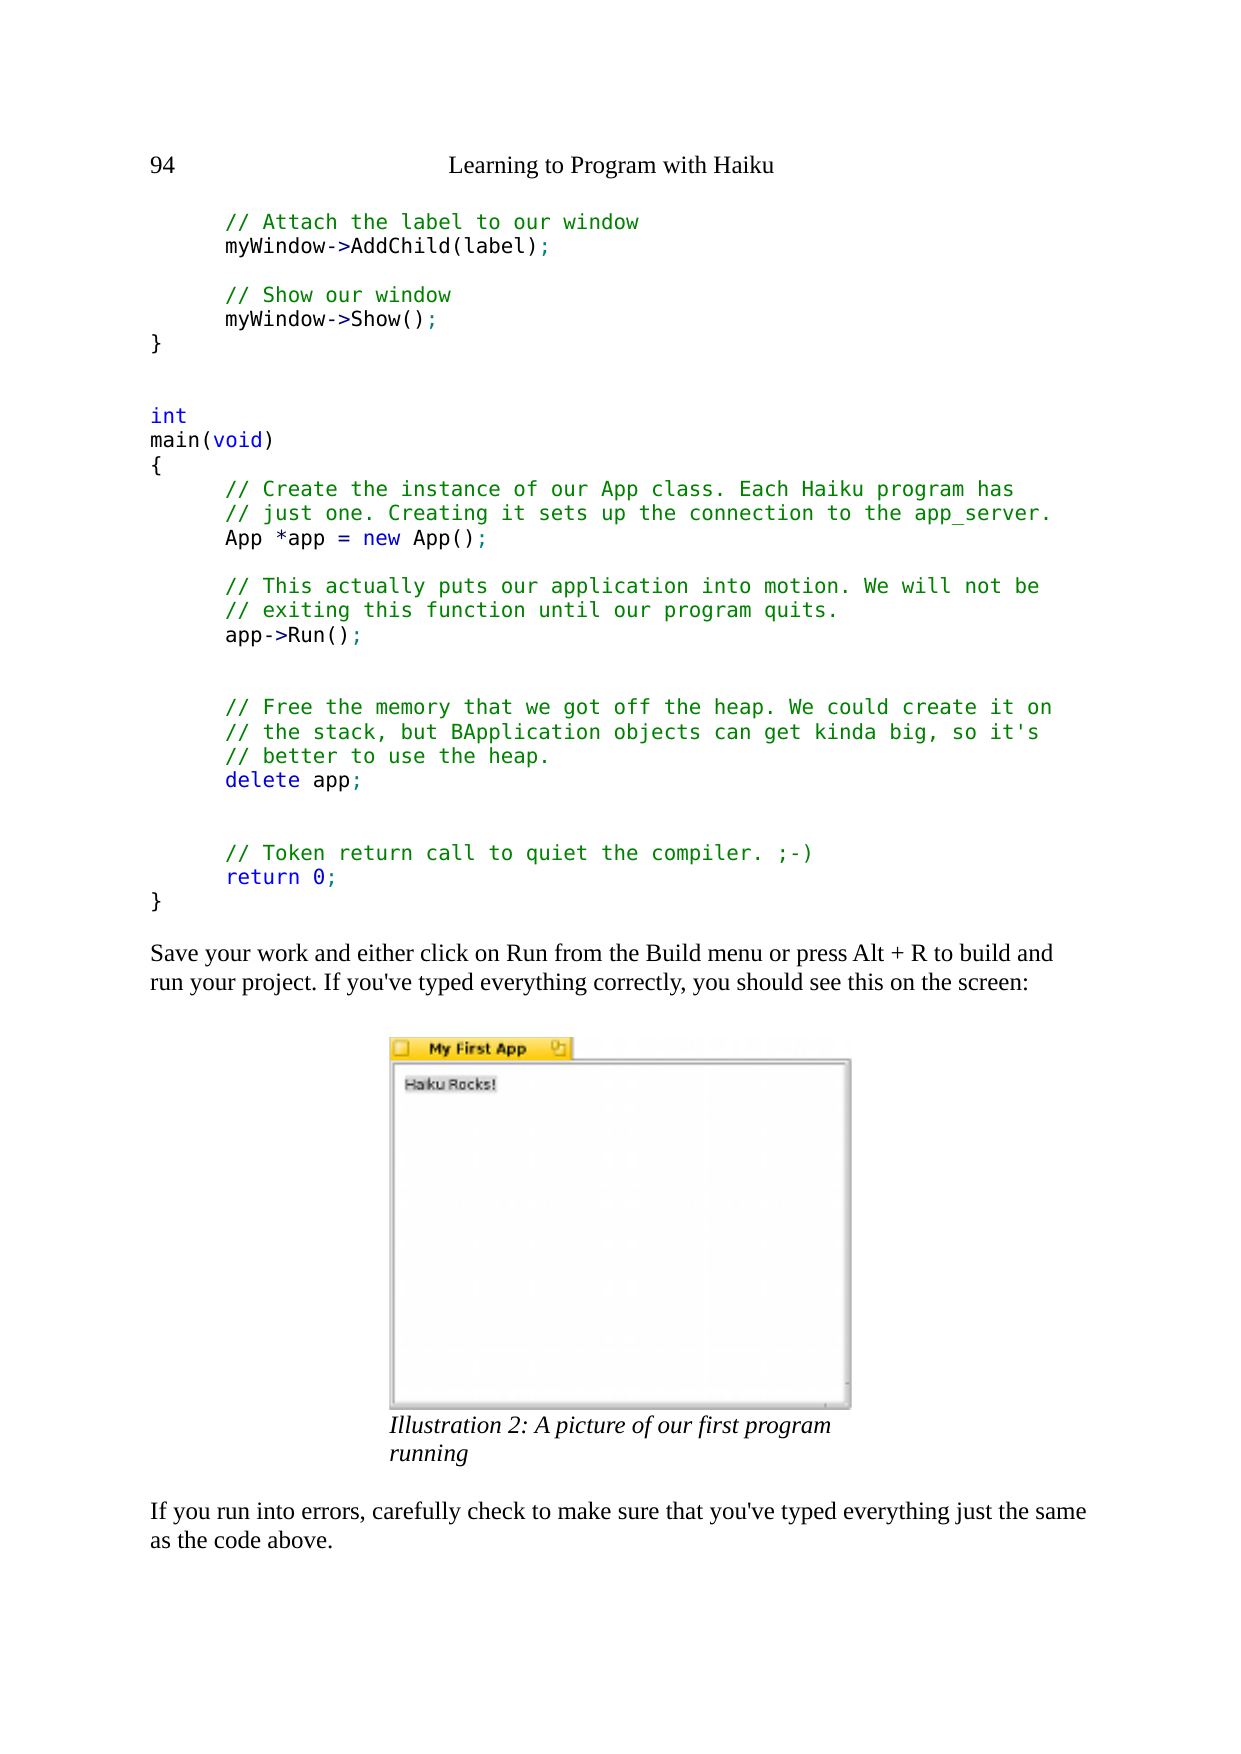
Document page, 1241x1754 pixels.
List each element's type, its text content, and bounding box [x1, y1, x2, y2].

text } [150, 331, 1091, 356]
text // better to use the heap. [150, 744, 1091, 768]
text // exiting this function until our program quits. [150, 598, 1091, 623]
text return 0; } [150, 865, 1091, 914]
text // the stack, but BApplication objects can get kinda big, so it's [150, 720, 1091, 744]
text app->Run(); [150, 623, 1091, 647]
text int [150, 404, 1091, 428]
text // This actually puts our application into motion. We will not be [150, 574, 1091, 598]
text { [150, 453, 1091, 477]
text delete app; [150, 768, 1091, 792]
text // Free the memory that we got off the heap. We could create it on [150, 695, 1091, 720]
text App *app = new App(); [150, 526, 1091, 550]
picture [389, 1037, 852, 1410]
text // just one. Creating it sets up the connection to the app_server. [150, 501, 1091, 526]
text myWindow->AddChild(label); [150, 234, 1091, 258]
text // Create the instance of our App class. Each Haiku program has [150, 477, 1091, 501]
text myWindow->Show(); [150, 307, 1091, 331]
text // Token return call to quiet the compiler. ;-) [150, 841, 1091, 865]
text Save your work and either click on Run from the Build menu or press Alt + R to build and run your project. If you've typed everything correctly, you should see this on the screen: [150, 938, 1091, 996]
text // Show our window [150, 283, 1091, 307]
text main(void) [150, 428, 1091, 453]
text Illustration 2: A picture of our first program running [389, 1410, 851, 1467]
text If you run into errors, carefully check to make sure that you've typed everything just the same as the code above. [150, 1496, 1091, 1553]
text // Attach the label to our window [150, 210, 1091, 234]
